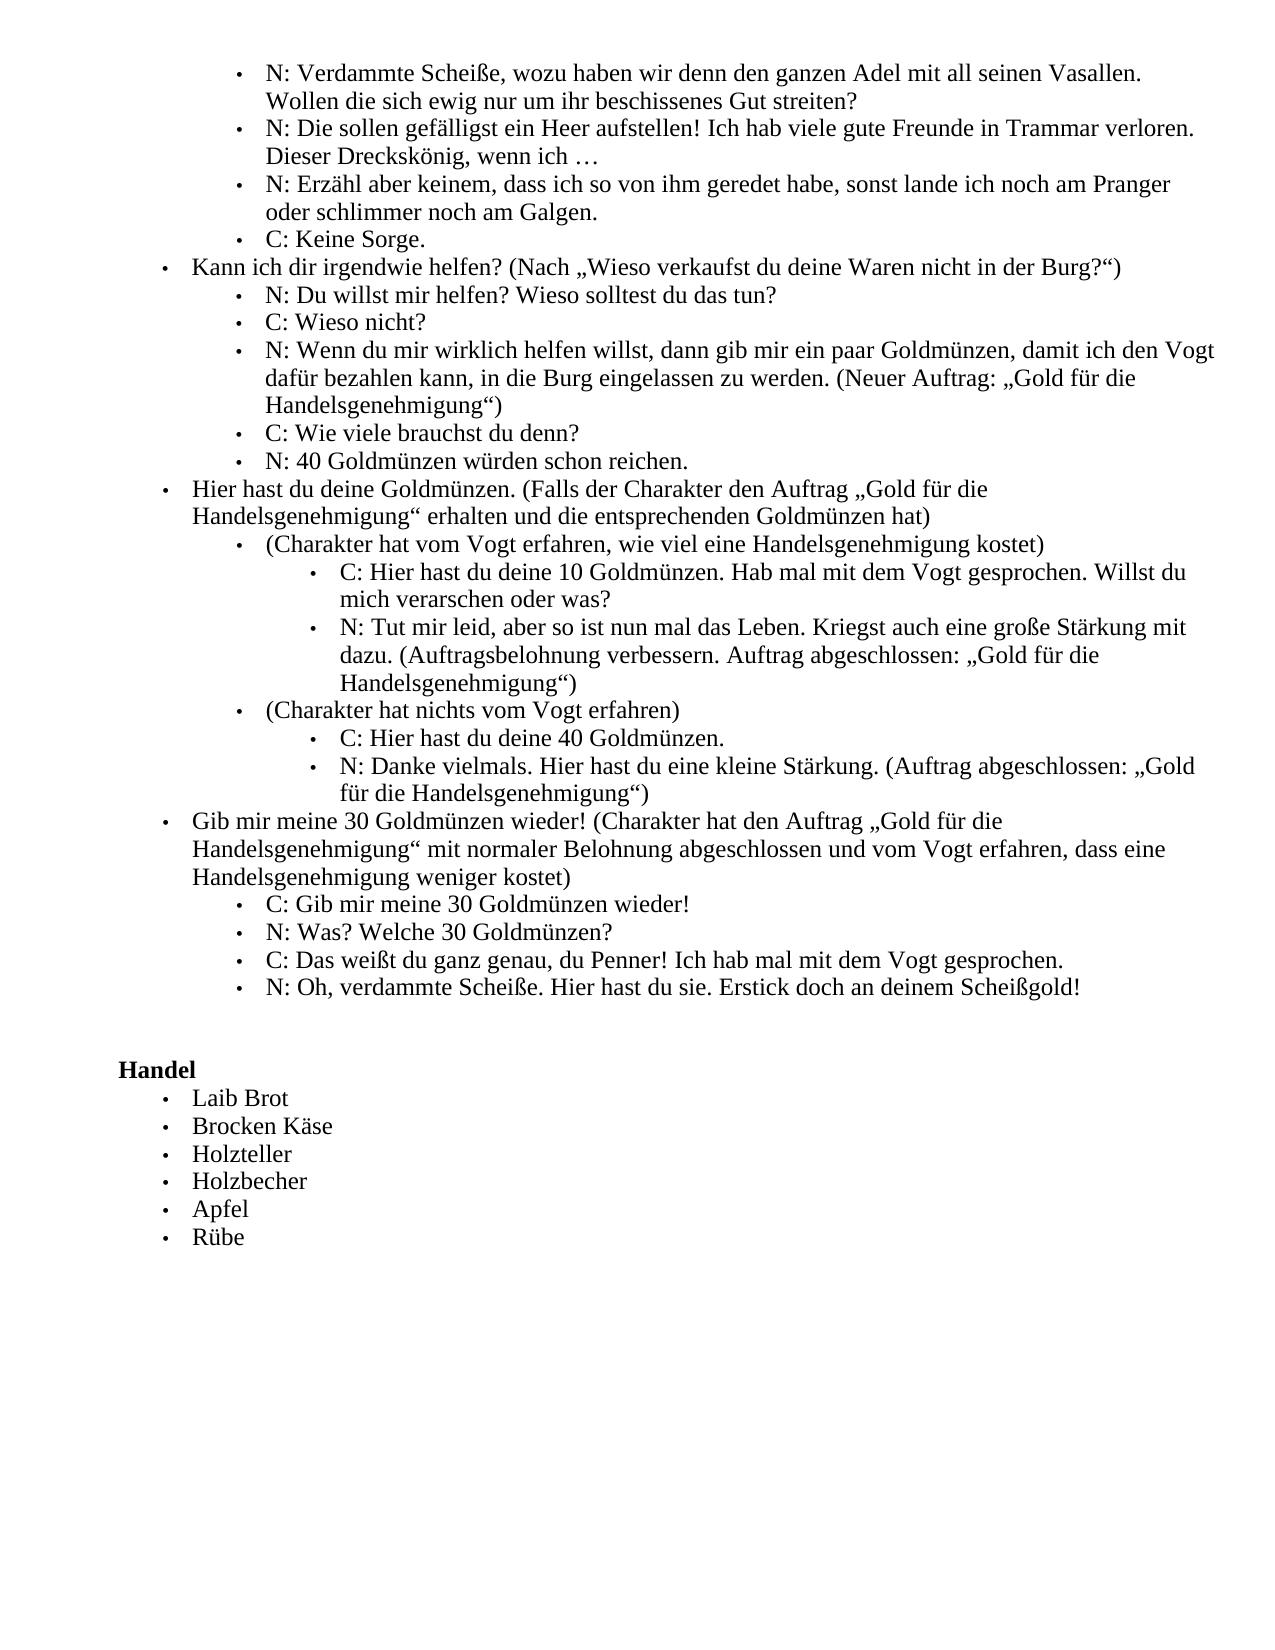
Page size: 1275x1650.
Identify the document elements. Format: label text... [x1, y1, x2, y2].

list Apfel [162, 1195, 1216, 1223]
list Kann ich dir irgendwie helfen? (Nach „Wieso verkaufst du deine Waren nicht in der Burg?“) [162, 253, 1216, 281]
list N: Erzähl aber keinem, dass ich so von ihm geredet habe, sonst lande ich noch am Pranger oder schlimmer noch am Galgen. [236, 170, 1216, 225]
list C: Hier hast du deine 40 Goldmünzen. [310, 724, 1216, 752]
list N: Oh, verdammte Scheiße. Hier hast du sie. Erstick doch an deinem Scheißgold! [236, 973, 1216, 1001]
list (Charakter hat nichts vom Vogt erfahren) [236, 696, 1216, 724]
list Gib mir meine 30 Goldmünzen wieder! (Charakter hat den Auftrag „Gold für die Handelsgenehmigung“ mit normaler Belohnung abgeschlossen und vom Vogt erfahren, dass eine Handelsgenehmigung weniger kostet) [162, 807, 1216, 890]
list N: Wenn du mir wirklich helfen willst, dann gib mir ein paar Goldmünzen, damit ich den Vogt dafür bezahlen kann, in die Burg eingelassen zu werden. (Neuer Auftrag: „Gold für die Handelsgenehmigung“) [236, 336, 1216, 419]
list C: Wieso nicht? [236, 308, 1216, 336]
list N: Die sollen gefälligst ein Heer aufstellen! Ich hab viele gute Freunde in Trammar verloren. Dieser Dreckskönig, wenn ich … [236, 114, 1216, 170]
list C: Wie viele brauchst du denn? [236, 419, 1216, 447]
list Laib Brot [162, 1084, 1216, 1112]
list C: Das weißt du ganz genau, du Penner! Ich hab mal mit dem Vogt gesprochen. [236, 946, 1216, 973]
list N: Du willst mir helfen? Wieso solltest du das tun? [236, 281, 1216, 308]
list N: Was? Welche 30 Goldmünzen? [236, 918, 1216, 946]
list Holzbecher [162, 1167, 1216, 1195]
list N: 40 Goldmünzen würden schon reichen. [236, 447, 1216, 475]
list C: Gib mir meine 30 Goldmünzen wieder! [236, 890, 1216, 918]
list (Charakter hat vom Vogt erfahren, wie viel eine Handelsgenehmigung kostet) [236, 530, 1216, 558]
list N: Verdammte Scheiße, wozu haben wir denn den ganzen Adel mit all seinen Vasallen. Wollen die sich ewig nur um ihr beschissenes Gut streiten? [236, 59, 1216, 114]
list C: Keine Sorge. [236, 225, 1216, 253]
text Handel [118, 1029, 1216, 1084]
list Brocken Käse [162, 1112, 1216, 1140]
list N: Danke vielmals. Hier hast du eine kleine Stärkung. (Auftrag abgeschlossen: „Gold für die Handelsgenehmigung“) [310, 752, 1216, 807]
list C: Hier hast du deine 10 Goldmünzen. Hab mal mit dem Vogt gesprochen. Willst du mich verarschen oder was? [310, 558, 1216, 613]
list Hier hast du deine Goldmünzen. (Falls der Charakter den Auftrag „Gold für die Handelsgenehmigung“ erhalten und die entsprechenden Goldmünzen hat) [162, 475, 1216, 530]
list N: Tut mir leid, aber so ist nun mal das Leben. Kriegst auch eine große Stärkung mit dazu. (Auftragsbelohnung verbessern. Auftrag abgeschlossen: „Gold für die Handelsgenehmigung“) [310, 613, 1216, 696]
list Rübe [162, 1223, 1216, 1251]
list Holzteller [162, 1140, 1216, 1167]
